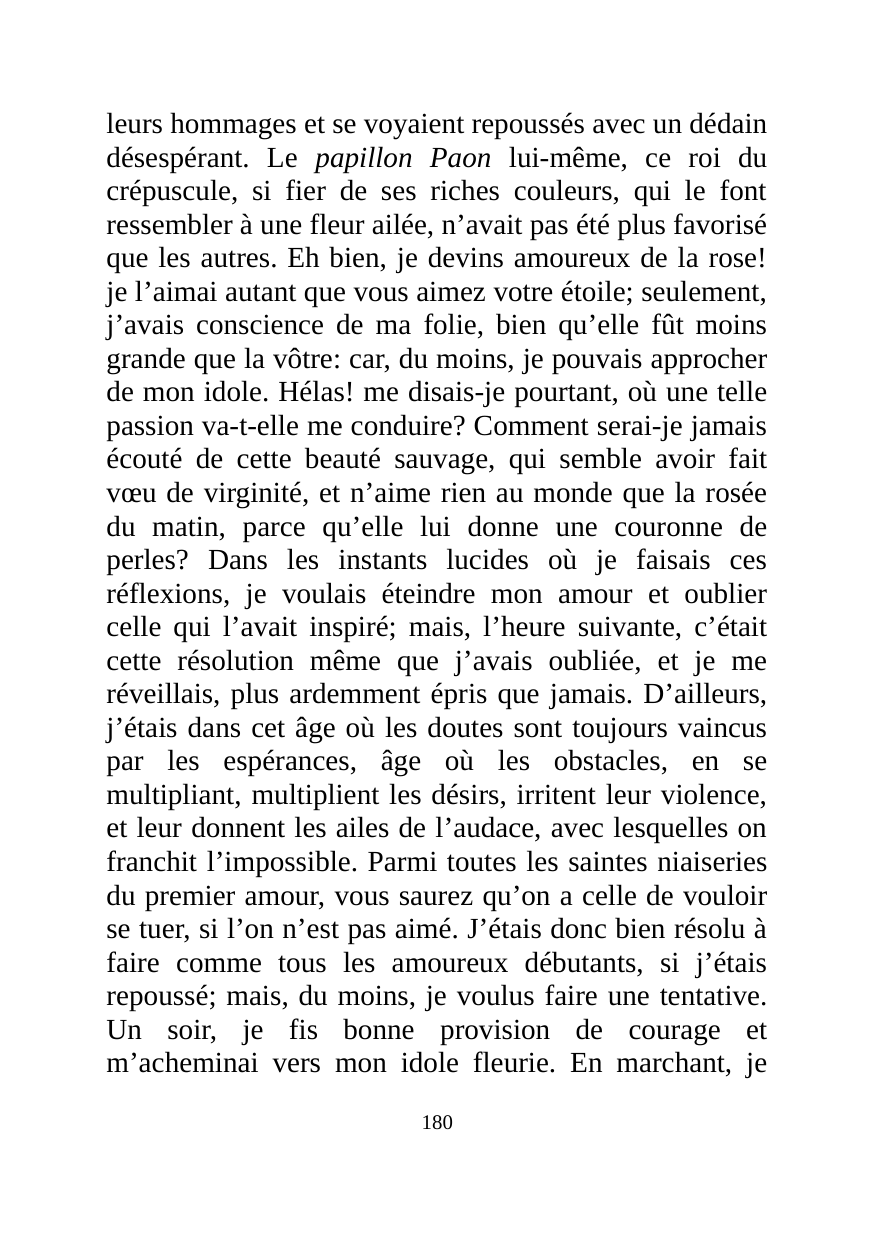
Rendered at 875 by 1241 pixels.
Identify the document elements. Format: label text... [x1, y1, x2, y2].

text leurs hommages et se voyaient repoussés avec un dédain désespérant. Le papillon Paon lui-même, ce roi du crépuscule, si fier de ses riches couleurs, qui le font ressembler à une fleur ailée, n’avait pas été plus favorisé que les autres. Eh bien, je devins amoureux de la rose! je l’aimai autant que vous aimez votre étoile; seulement, j’avais conscience de ma folie, bien qu’elle fût moins grande que la vôtre: car, du moins, je pouvais approcher de mon idole. Hélas! me disais-je pourtant, où une telle passion va-t-elle me conduire? Comment serai-je jamais écouté de cette beauté sauvage, qui semble avoir fait vœu de virginité, et n’aime rien au monde que la rosée du matin, parce qu’elle lui donne une couronne de perles? Dans les instants lucides où je faisais ces réflexions, je voulais éteindre mon amour et oublier celle qui l’avait inspiré; mais, l’heure suivante, c’était cette résolution même que j’avais oubliée, et je me réveillais, plus ardemment épris que jamais. D’ailleurs, j’étais dans cet âge où les doutes sont toujours vaincus par les espérances, âge où les obstacles, en se multipliant, multiplient les désirs, irritent leur violence, et leur donnent les ailes de l’audace, avec lesquelles on franchit l’impossible. Parmi toutes les saintes niaiseries du premier amour, vous saurez qu’on a celle de vouloir se tuer, si l’on n’est pas aimé. J’étais donc bien résolu à faire comme tous les amoureux débutants, si j’étais repoussé; mais, du moins, je voulus faire une tentative. Un soir, je fis bonne provision de courage et m’acheminai vers mon idole fleurie. En marchant, je [106, 106, 768, 1079]
